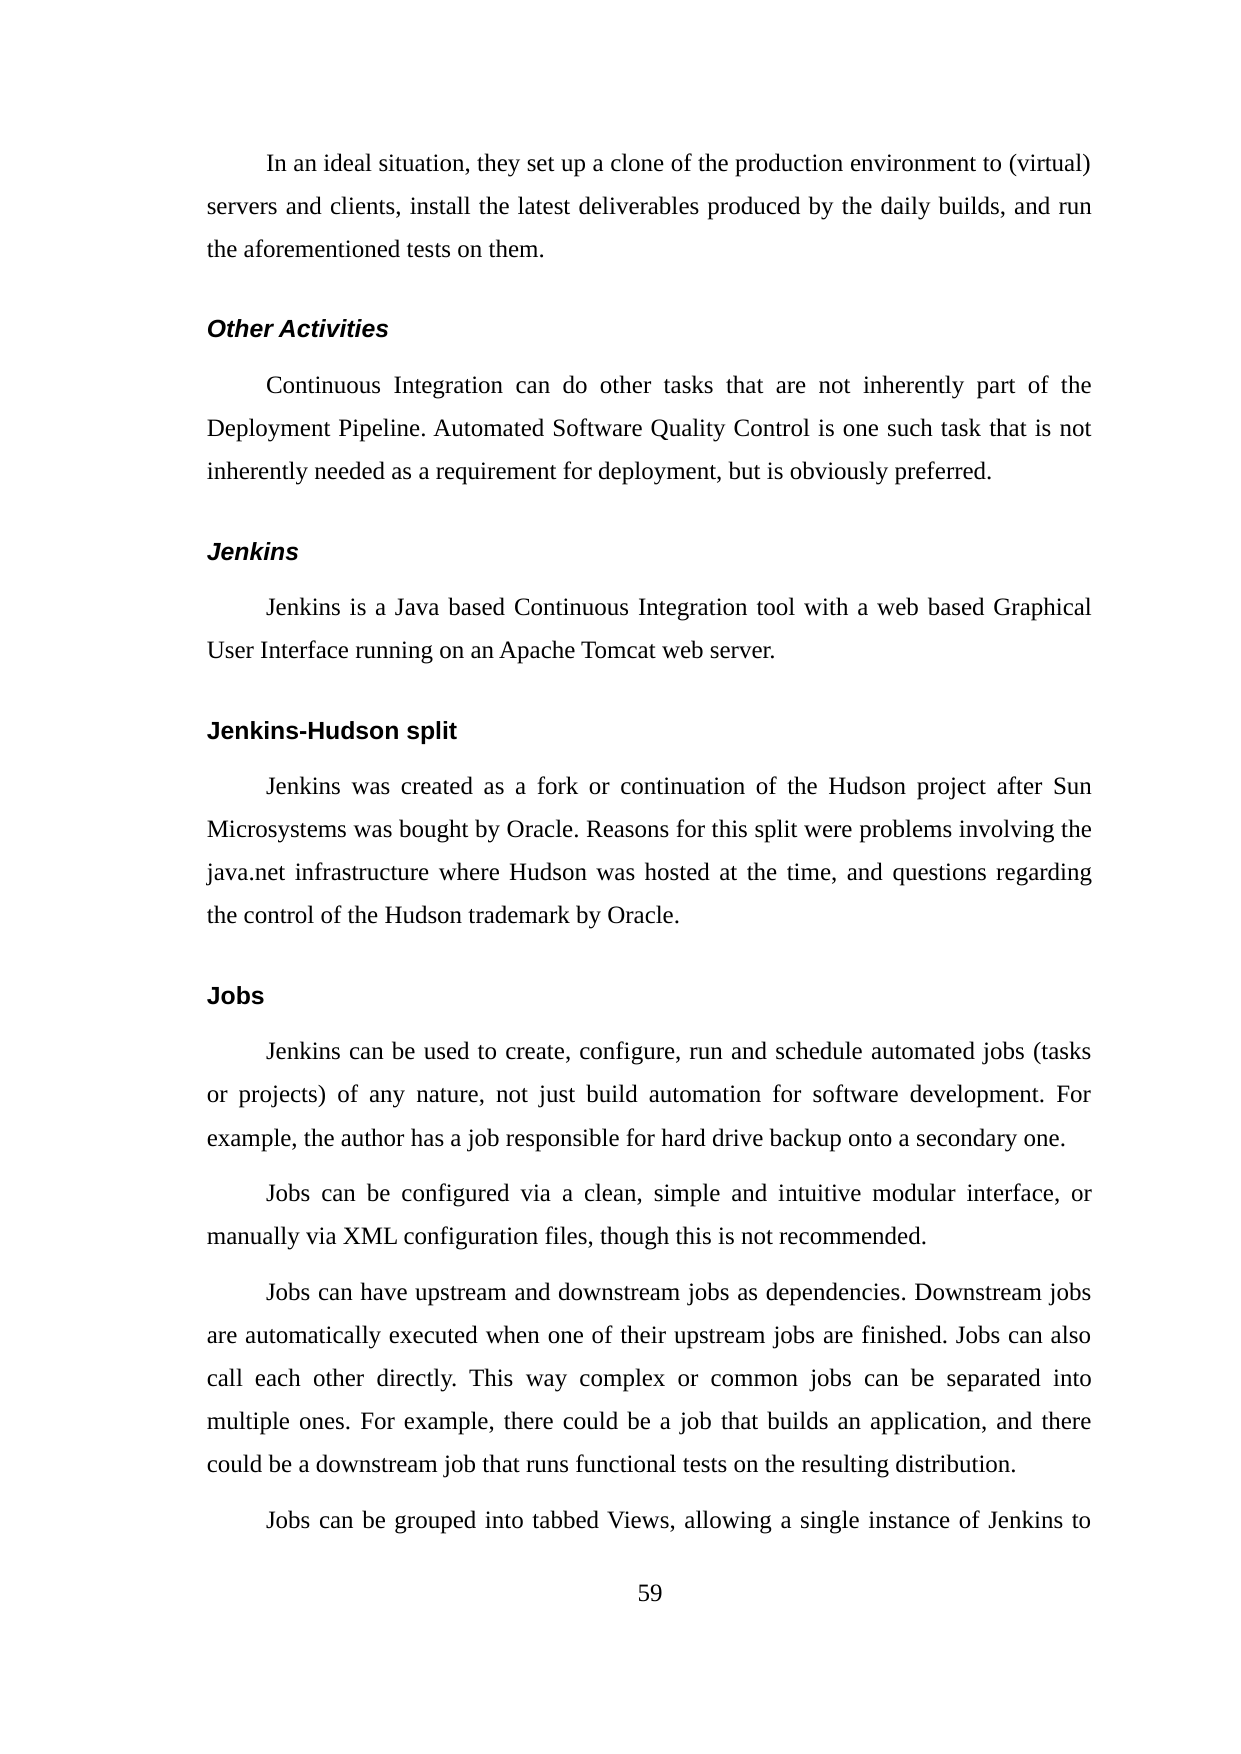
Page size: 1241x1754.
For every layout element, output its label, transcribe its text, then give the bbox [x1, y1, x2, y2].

text Jenkins was created as a fork or continuation of the Hudson project after Sun Microsystems was bought by Oracle. Reasons for this split were problems involving the java.net infrastructure where Hudson was hosted at the time, and questions regarding the control of the Hudson trademark by Oracle. [207, 771, 1093, 929]
subtitle Jenkins-Hudson split [207, 716, 1093, 744]
text Jenkins can be used to create, configure, run and schedule automated jobs (tasks or projects) of any nature, not just build automation for software development. For example, the author has a job responsible for hard drive backup onto a secondary one. [207, 1036, 1093, 1151]
text Jobs can be grouped into tabbed Views, allowing a single instance of Jenkins to [207, 1505, 1093, 1534]
subtitle Jobs [207, 981, 1093, 1009]
subtitle Other Activities [207, 314, 1093, 343]
subtitle Jenkins [207, 537, 1093, 565]
text Jobs can have upstream and downstream jobs as dependencies. Downstream jobs are automatically executed when one of their upstream jobs are finished. Jobs can also call each other directly. This way complex or common jobs can be separated into multiple ones. For example, there could be a job that builds an application, and there could be a downstream job that runs functional tests on the resulting distribution. [207, 1277, 1093, 1478]
text Continuous Integration can do other tasks that are not inherently part of the Deployment Pipeline. Automated Software Quality Control is one such task that is not inherently needed as a requirement for deployment, but is obviously preferred. [207, 370, 1093, 485]
text In an ideal situation, they set up a clone of the production environment to (virtual) servers and clients, install the latest deliverables produced by the daily builds, and run the aforementioned tests on them. [207, 148, 1093, 263]
text Jobs can be configured via a clean, simple and intuitive modular interface, or manually via XML configuration files, though this is not recommended. [207, 1178, 1093, 1250]
text Jenkins is a Java based Continuous Integration tool with a web based Graphical User Interface running on an Apache Tomcat web server. [207, 592, 1093, 664]
